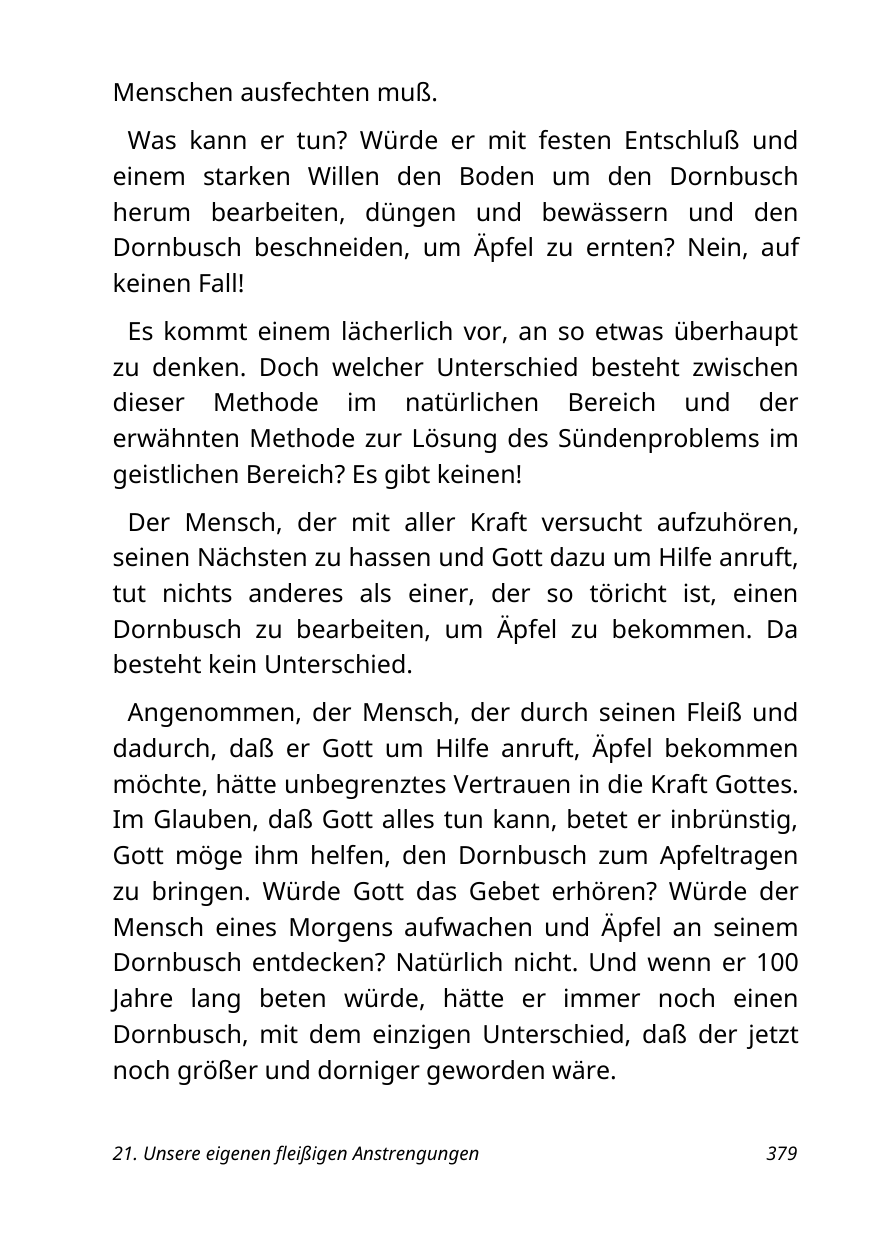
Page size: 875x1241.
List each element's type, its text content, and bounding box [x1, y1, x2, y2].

text Angenommen, der Mensch, der durch seinen Fleiß und dadurch, daß er Gott um Hilfe anruft, Äpfel bekommen möchte, hätte unbegrenztes Vertrauen in die Kraft Gottes. Im Glauben, daß Gott alles tun kann, betet er inbrünstig, Gott möge ihm helfen, den Dornbusch zum Apfeltragen zu bringen. Würde Gott das Gebet erhören? Würde der Mensch eines Morgens aufwachen und Äpfel an seinem Dornbusch entdecken? Natürlich nicht. Und wenn er 100 Jahre lang beten würde, hätte er immer noch einen Dornbusch, mit dem einzigen Unterschied, daß der jetzt noch größer und dorniger geworden wäre. [112, 695, 799, 1086]
text Was kann er tun? Würde er mit festen Entschluß und einem starken Willen den Boden um den Dornbusch herum bearbeiten, düngen und bewässern und den Dornbusch beschneiden, um Äpfel zu ernten? Nein, auf keinen Fall! [112, 123, 799, 300]
text Der Mensch, der mit aller Kraft versucht aufzuhören, seinen Nächsten zu hassen und Gott dazu um Hilfe anruft, tut nichts anderes als einer, der so töricht ist, einen Dornbusch zu bearbeiten, um Äpfel zu bekommen. Da besteht kein Unterschied. [112, 504, 799, 681]
text Menschen ausfechten muß. [112, 75, 799, 109]
text Es kommt einem lächerlich vor, an so etwas überhaupt zu denken. Doch welcher Unterschied besteht zwischen dieser Methode im natürlichen Bereich und der erwähnten Methode zur Lösung des Sündenproblems im geistlichen Bereich? Es gibt keinen! [112, 313, 799, 491]
